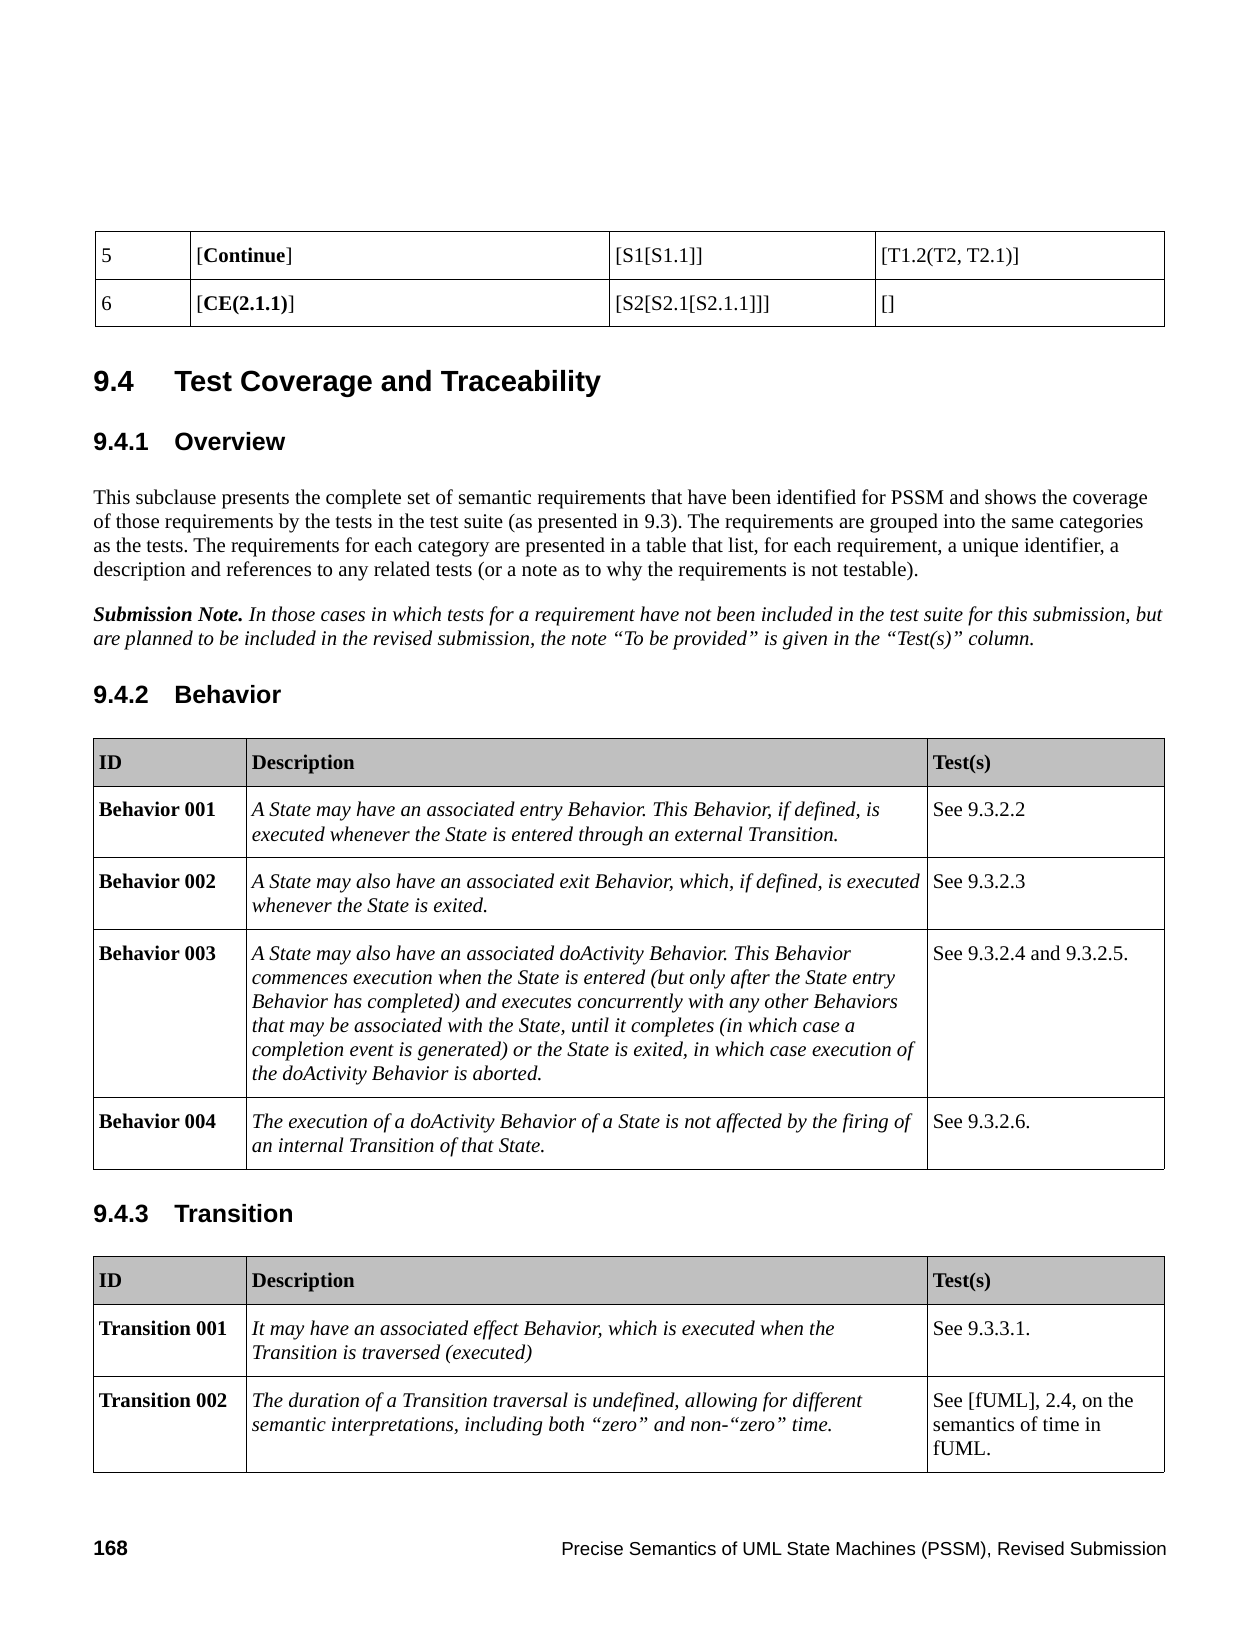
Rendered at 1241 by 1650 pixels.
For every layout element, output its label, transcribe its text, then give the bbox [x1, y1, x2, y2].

table_cell [] [876, 280, 1164, 326]
table_cell 5 [96, 232, 190, 279]
table_cell The execution of a doActivity Behavior of a State is not affected by the firing of an internal Transition of that State. [247, 1098, 927, 1169]
table_cell See [fUML], 2.4, on the semantics of time in fUML. [928, 1377, 1164, 1472]
table_header ID [94, 1257, 246, 1304]
table_cell Behavior 003 [94, 930, 246, 1097]
table_cell A State may also have an associated exit Behavior, which, if defined, is executed whenever the State is exited. [247, 858, 927, 929]
table_cell [S1[S1.1]] [610, 232, 875, 279]
table_cell See 9.3.2.6. [928, 1098, 1164, 1169]
table_cell A State may also have an associated doActivity Behavior. This Behavior commences execution when the State is entered (but only after the State entry Behavior has completed) and executes concurrently with any other Behaviors that may be associated with the State, until it completes (in which case a completion event is generated) or the State is exited, in which case execution of the doActivity Behavior is aborted. [247, 930, 927, 1097]
table_cell See 9.3.2.3 [928, 858, 1164, 929]
table_header ID [94, 739, 246, 786]
table_cell See 9.3.2.2 [928, 787, 1164, 857]
table_header Test(s) [928, 1257, 1164, 1304]
table_cell See 9.3.3.1. [928, 1305, 1164, 1376]
table_cell Behavior 002 [94, 858, 246, 929]
table_cell Behavior 004 [94, 1098, 246, 1169]
text Submission Note. In those cases in which tests for a requirement have not been included in the test suite for this submission, but are planned to be included in the revised submission, the note “To be provided” is given in the “Test(s)” column. [93, 602, 1164, 650]
table_cell [T1.2(T2, T2.1)] [876, 232, 1164, 279]
table_header Test(s) [928, 739, 1164, 786]
table_cell The duration of a Transition traversal is undefined, allowing for different semantic interpretations, including both “zero” and non-“zero” time. [247, 1377, 927, 1472]
table_header Description [247, 1257, 927, 1304]
table_cell It may have an associated effect Behavior, which is executed when the Transition is traversed (executed) [247, 1305, 927, 1376]
table_cell A State may have an associated entry Behavior. This Behavior, if defined, is executed whenever the State is entered through an external Transition. [247, 787, 927, 857]
subtitle Behavior [93, 679, 1164, 709]
table_cell See 9.3.2.4 and 9.3.2.5. [928, 930, 1164, 1097]
table_cell Transition 002 [94, 1377, 246, 1472]
text This subclause presents the complete set of semantic requirements that have been identified for PSSM and shows the coverage of those requirements by the tests in the test suite (as presented in 9.3). The requirements are grouped into the same categories as the tests. The requirements for each category are presented in a table that list, for each requirement, a unique identifier, a description and references to any related tests (or a note as to why the requirements is not testable). [93, 485, 1164, 581]
table_cell Behavior 001 [94, 787, 246, 857]
subtitle Overview [93, 427, 1164, 456]
table_cell [CE(2.1.1)] [191, 280, 609, 326]
subtitle Transition [93, 1198, 1164, 1227]
table_cell 6 [96, 280, 190, 326]
table_cell [Continue] [191, 232, 609, 279]
table_cell Transition 001 [94, 1305, 246, 1376]
table_cell [S2[S2.1[S2.1.1]]] [610, 280, 875, 326]
subtitle Test Coverage and Traceability [93, 362, 1164, 397]
table_header Description [247, 739, 927, 786]
